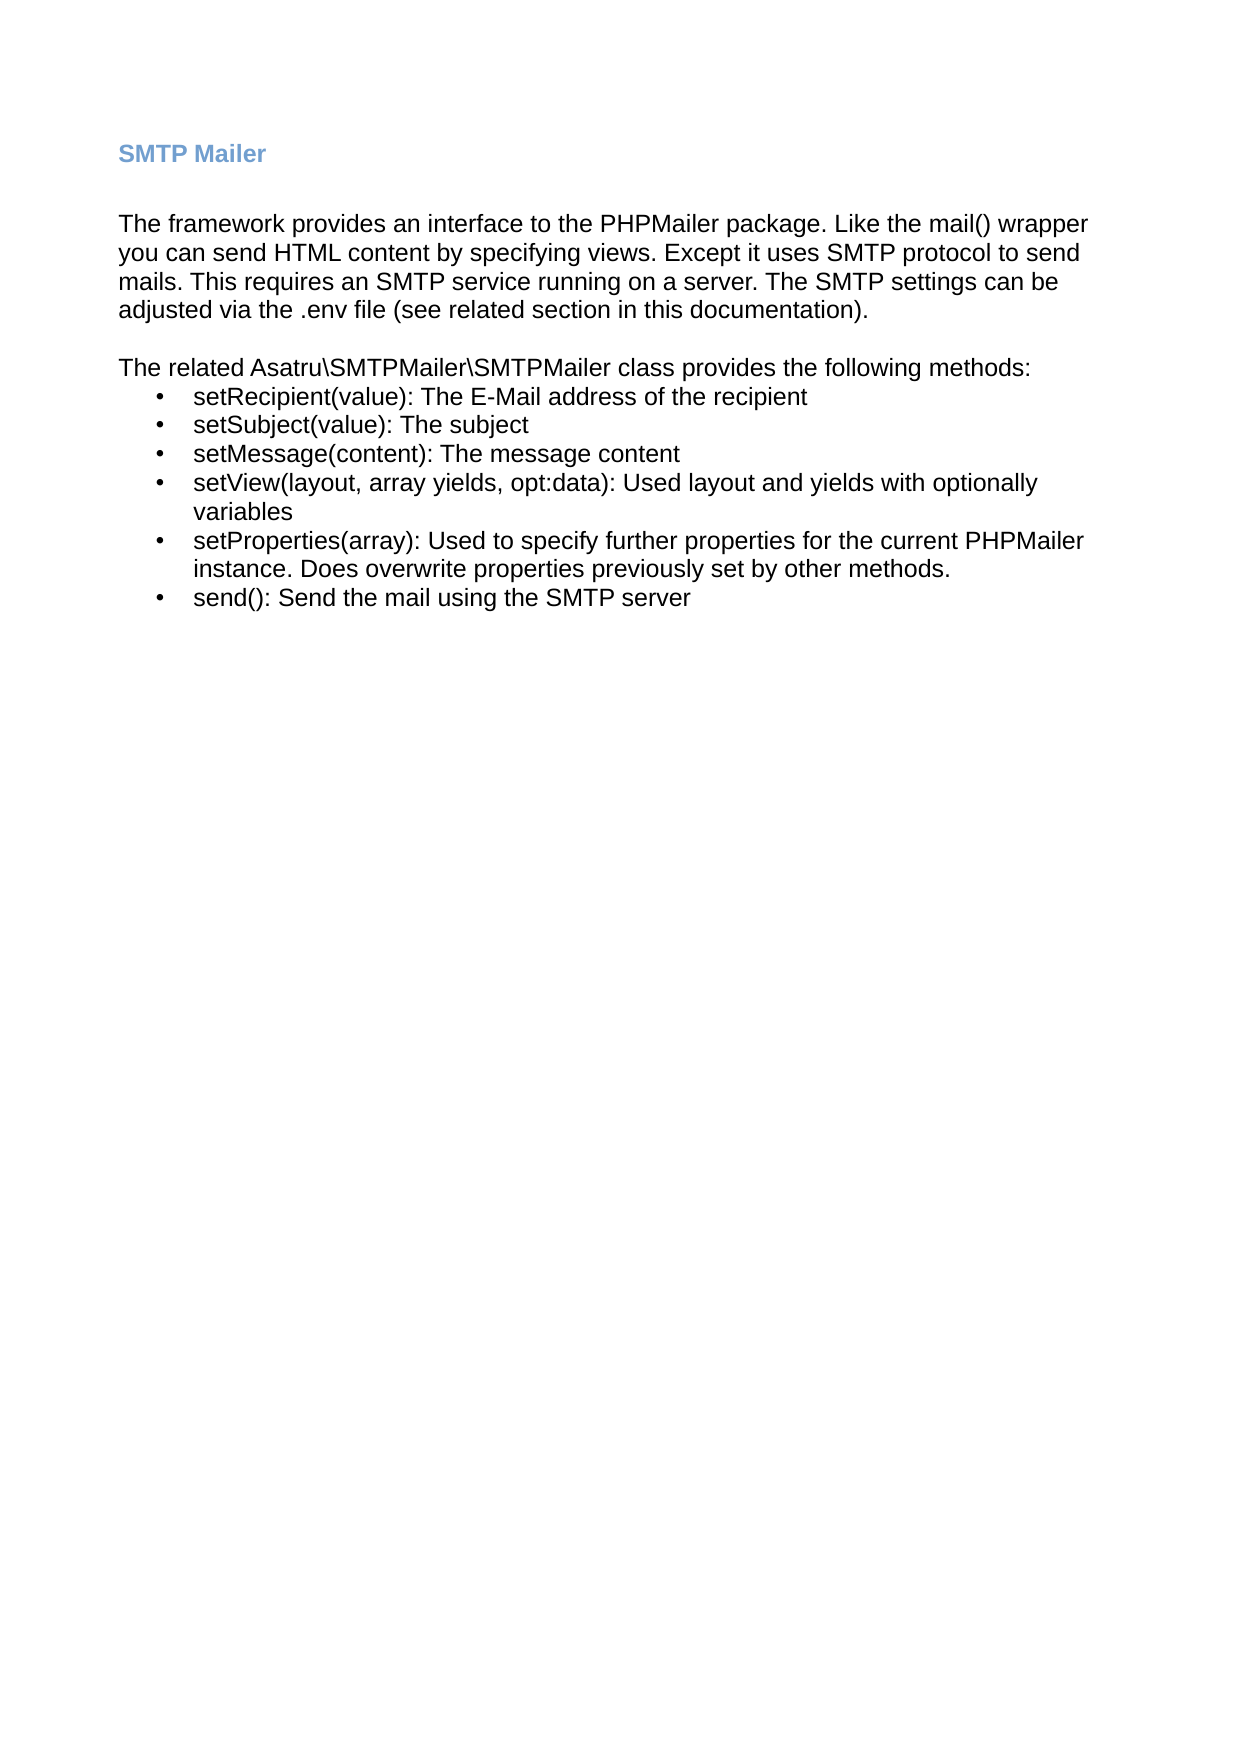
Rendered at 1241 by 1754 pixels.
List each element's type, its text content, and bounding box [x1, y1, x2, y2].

list setProperties(array): Used to specify further properties for the current PHPMailer instance. Does overwrite properties previously set by other methods. [156, 526, 1122, 583]
subtitle SMTP Mailer [118, 139, 1122, 168]
text The framework provides an interface to the PHPMailer package. Like the mail() wrapper you can send HTML content by specifying views. Except it uses SMTP protocol to send mails. This requires an SMTP service running on a server. The SMTP settings can be adjusted via the .env file (see related section in this documentation). [118, 209, 1122, 324]
list send(): Send the mail using the SMTP server [156, 583, 1122, 612]
list setView(layout, array yields, opt:data): Used layout and yields with optionally variables [156, 468, 1122, 526]
text The related Asatru\SMTPMailer\SMTPMailer class provides the following methods: [118, 353, 1122, 381]
list setRecipient(value): The E-Mail address of the recipient [156, 381, 1122, 410]
list setSubject(value): The subject [156, 410, 1122, 439]
list setMessage(content): The message content [156, 439, 1122, 468]
